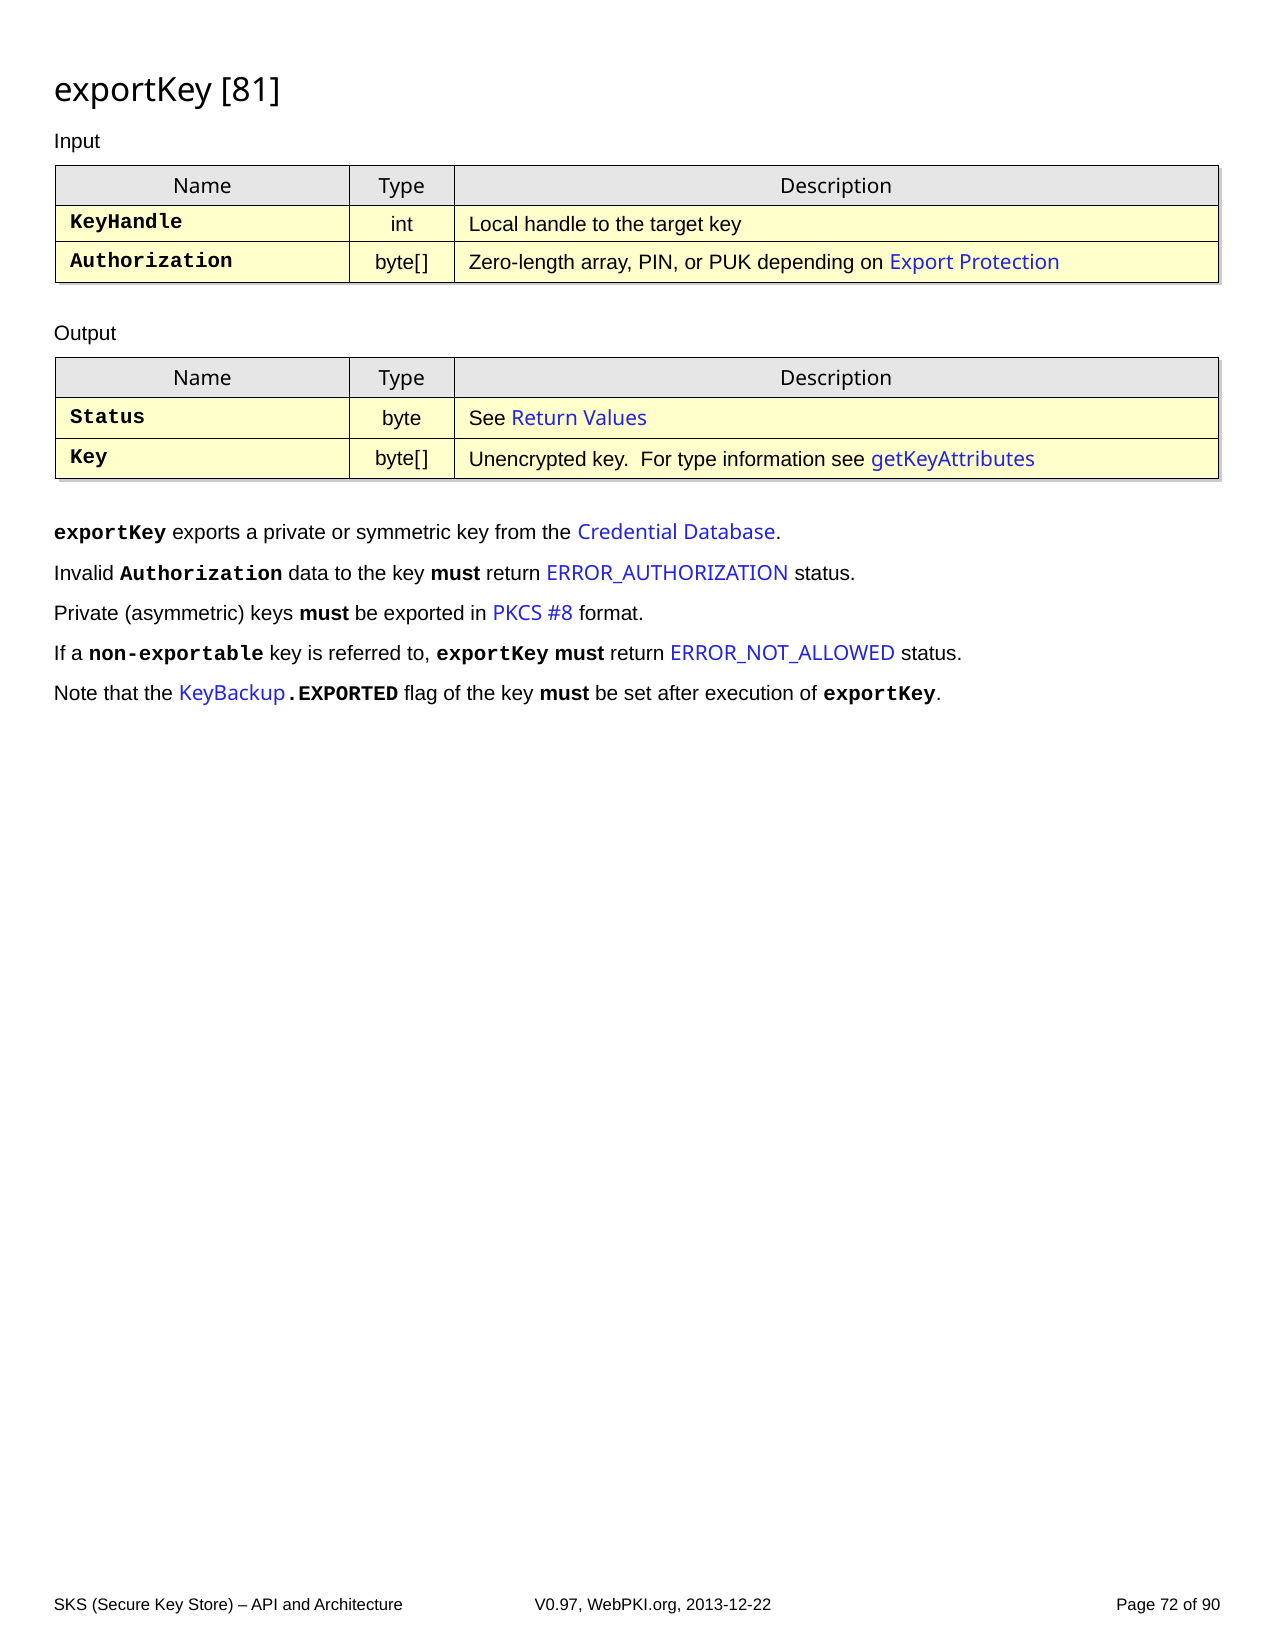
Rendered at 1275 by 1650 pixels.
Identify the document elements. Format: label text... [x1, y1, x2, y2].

table_cell byte [350, 398, 454, 438]
text Note that the KeyBackup.EXPORTED flag of the key must be set after execution of exportKey. [54, 678, 1221, 707]
text Invalid Authorization data to the key must return ERROR_AUTHORIZATION status. [54, 558, 1221, 586]
table_header Name [56, 166, 349, 205]
table_header Type [350, 166, 454, 205]
table_cell Authorization [56, 242, 349, 282]
table_header Description [455, 166, 1218, 205]
text exportKey exports a private or symmetric key from the Credential Database. [54, 517, 1221, 546]
table_cell KeyHandle [56, 206, 349, 241]
table_header Name [56, 358, 349, 397]
table_cell See Return Values [455, 398, 1218, 438]
table_cell Unencrypted key. For type information see getKeyAttributes [455, 439, 1218, 478]
table_cell Status [56, 398, 349, 438]
table_cell int [350, 206, 454, 241]
text Private (asymmetric) keys must be exported in PKCS #8 format. [54, 598, 1221, 626]
table_cell byte⁮[ ] [350, 439, 454, 478]
table_cell Local handle to the target key [455, 206, 1218, 241]
subtitle exportKey [81] [54, 66, 1221, 111]
table_cell byte⁮[ ] [350, 242, 454, 282]
table_header Description [455, 358, 1218, 397]
text Input [54, 129, 1221, 153]
text If a non-exportable key is referred to, exportKey must return ERROR_NOT_ALLOWED status. [54, 638, 1221, 667]
table_header Type [350, 358, 454, 397]
table_cell Zero-length array, PIN, or PUK depending on Export Protection [455, 242, 1218, 282]
table_cell Key [56, 439, 349, 478]
text Output [54, 321, 1221, 345]
